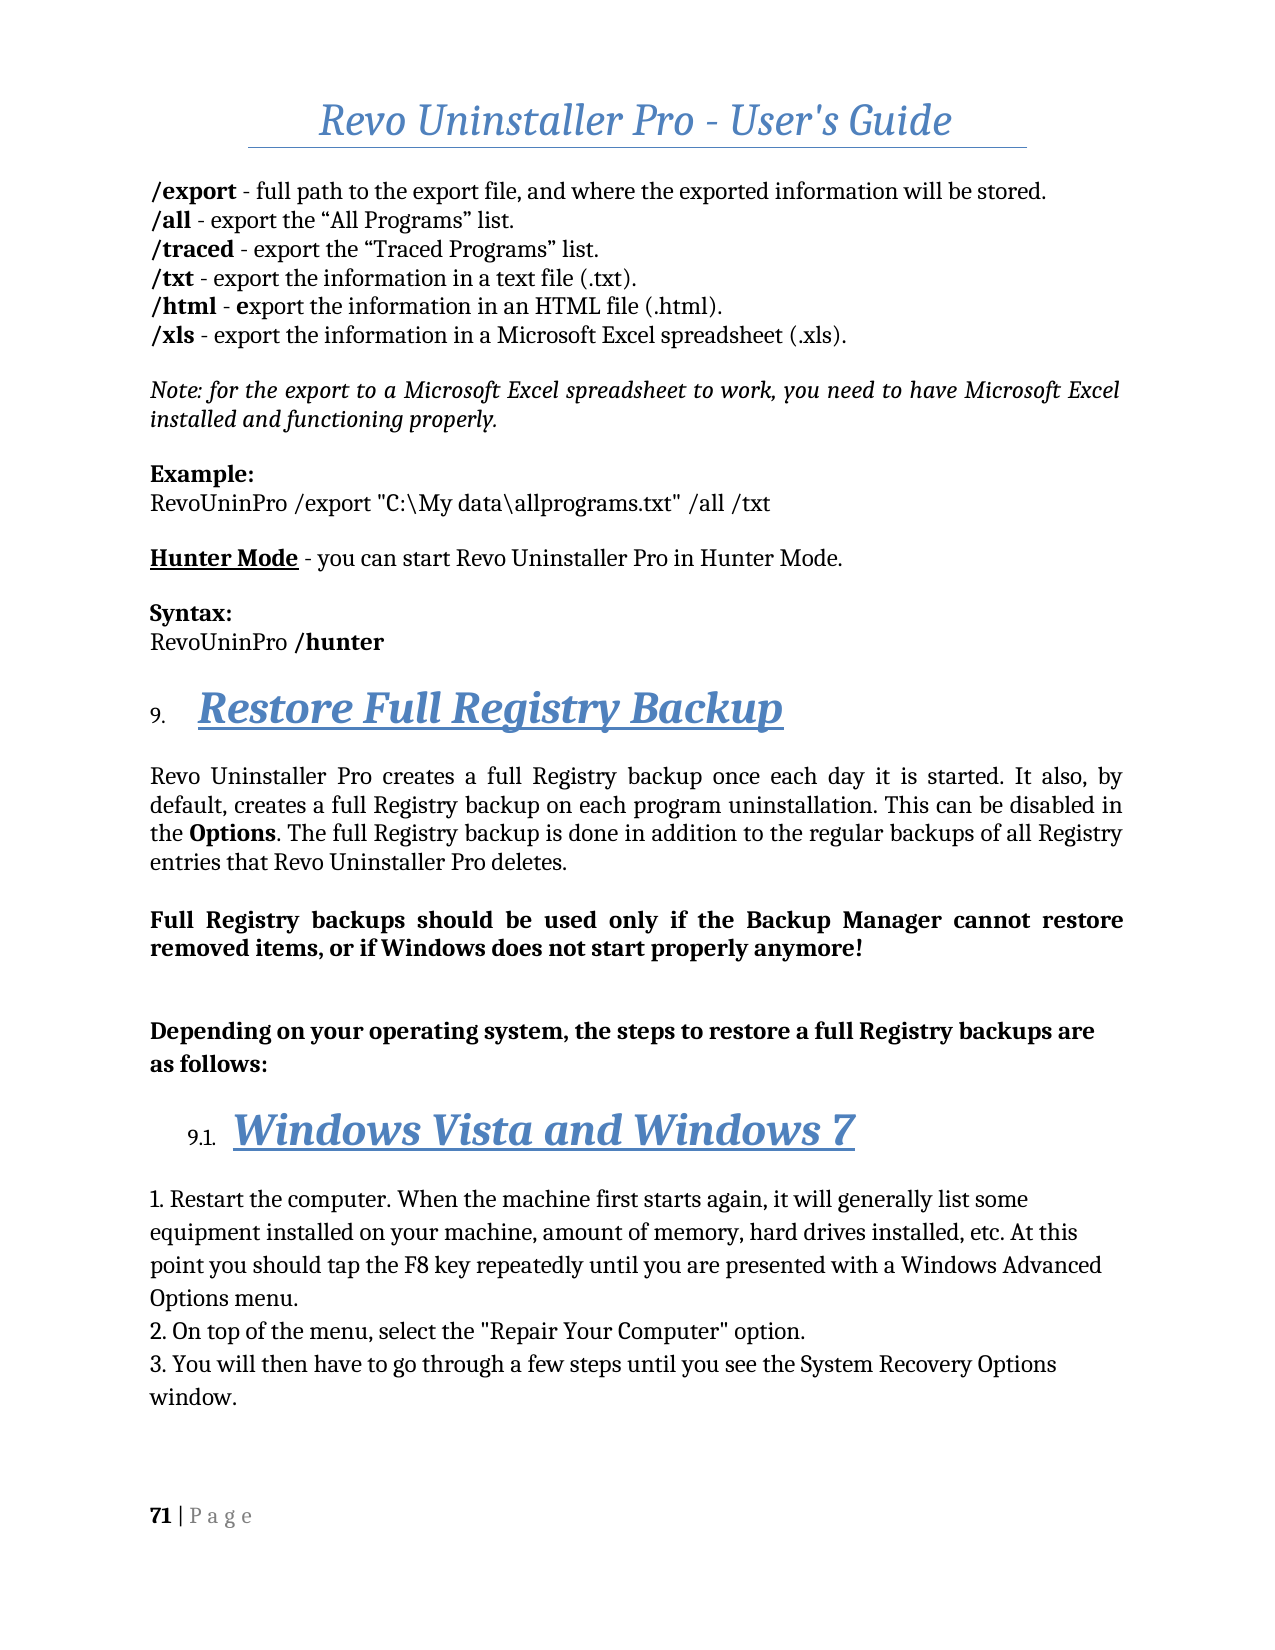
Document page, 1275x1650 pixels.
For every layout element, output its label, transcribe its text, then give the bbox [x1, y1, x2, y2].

text Full Registry backups should be used only if the Backup Manager cannot restore removed items, or if Windows does not start properly anymore! [150, 906, 1125, 963]
text Revo Uninstaller Pro creates a full Registry backup once each day it is started. It also, by default, creates a full Registry backup on each program uninstallation. This can be disabled in the Options. The full Registry backup is done in addition to the regular backups of all Registry entries that Revo Uninstaller Pro deletes. [150, 762, 1125, 877]
text /txt - export the information in a text file (.txt). [150, 263, 1125, 292]
text /export - full path to the export file, and where the exported information will be stored. [150, 177, 1125, 206]
text RevoUninPro /hunter [150, 628, 1125, 656]
text Example: [150, 460, 1125, 489]
text Syntax: [150, 599, 1125, 628]
list Restore Full Registry Backup [150, 683, 1125, 735]
text RevoUninPro /export "C:\My data\allprograms.txt" /all /txt [150, 489, 1125, 517]
text 1. Restart the computer. When the machine first starts again, it will generally list some equipment installed on your machine, amount of memory, hard drives installed, etc. At this point you should tap the F8 key repeatedly until you are presented with a Windows Advanced Options menu. 2. On top of the menu, select the "Repair Your Computer" option. 3. You will then have to go through a few steps until you see the System Recovery Options window. [150, 1185, 1125, 1412]
text /all - export the “All Programs” list. [150, 206, 1125, 235]
text /html - export the information in an HTML file (.html). [150, 292, 1125, 321]
text Depending on your operating system, the steps to restore a full Registry backups are as follows: [150, 1017, 1125, 1079]
text /traced - export the “Traced Programs” list. [150, 235, 1125, 263]
text Hunter Mode - you can start Revo Uninstaller Pro in Hunter Mode. [150, 544, 1125, 572]
list Windows Vista and Windows 7 [187, 1104, 1125, 1156]
text Note: for the export to a Microsoft Excel spreadsheet to work, you need to have Microsoft Excel installed and functioning properly. [150, 376, 1125, 433]
text /xls - export the information in a Microsoft Excel spreadsheet (.xls). [150, 321, 1125, 350]
